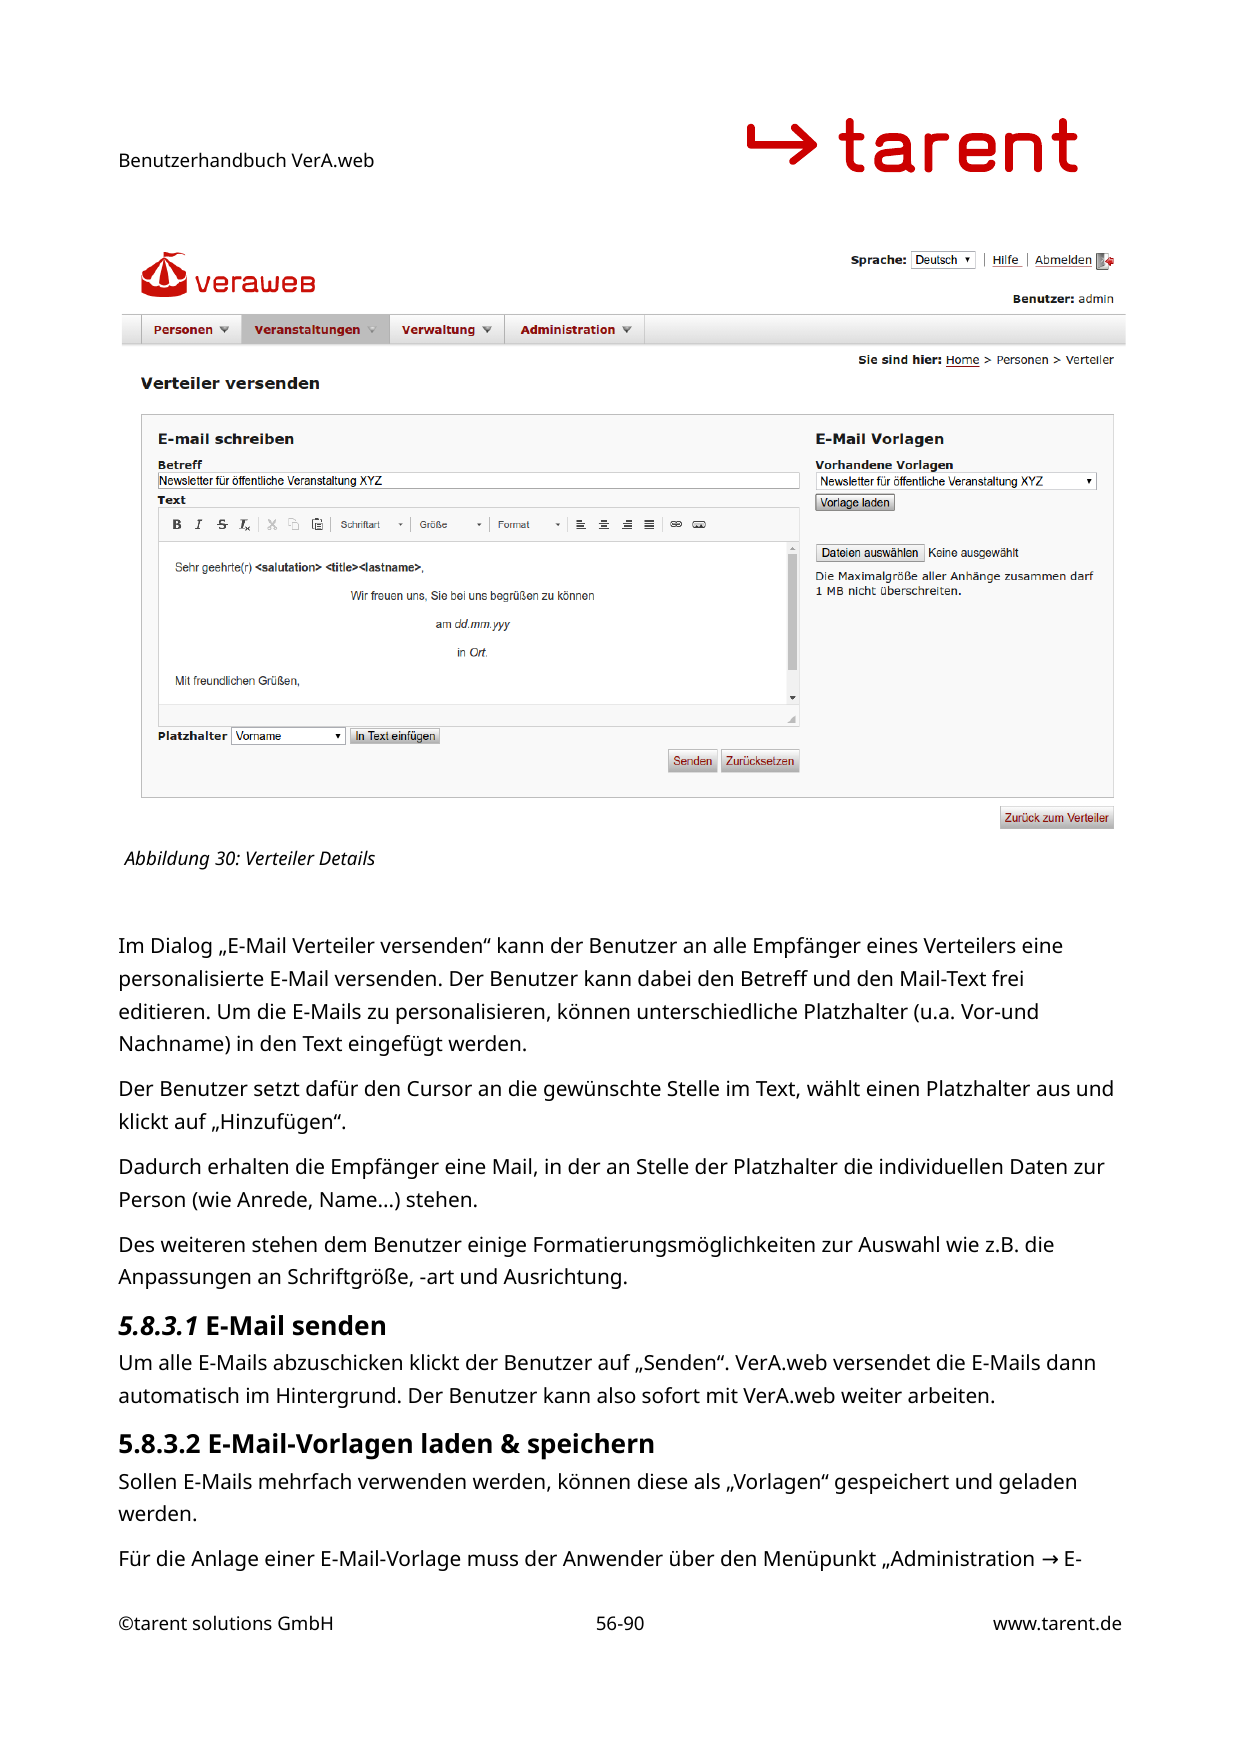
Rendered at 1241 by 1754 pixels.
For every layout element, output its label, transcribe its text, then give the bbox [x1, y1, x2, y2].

text Im Dialog „E-Mail Verteiler versenden“ kann der Benutzer an alle Empfänger eines Verteilers eine personalisierte E-Mail versenden. Der Benutzer kann dabei den Betreff und den Mail-Text frei editieren. Um die E-Mails zu personalisieren, können unterschiedliche Platzhalter (u.a. Vor-und Nachname) in den Text eingefügt werden. [118, 932, 1122, 1058]
text Um alle E-Mails abzuschicken klickt der Benutzer auf „Senden“. VerA.web versendet die E-Mails dann automatisch im Hintergrund. Der Benutzer kann also sofort mit VerA.web weiter arbeiten. [118, 1348, 1122, 1409]
text Für die Anlage einer E-Mail-Vorlage muss der Anwender über den Menüpunkt „Administration → E- [118, 1544, 1122, 1573]
picture [121, 245, 1126, 837]
text Sollen E-Mails mehrfach verwenden werden, können diese als „Vorlagen“ gespeichert und geladen werden. [118, 1467, 1122, 1528]
text Der Benutzer setzt dafür den Cursor an die gewünschte Stelle im Text, wählt einen Platzhalter aus und klickt auf „Hinzufügen“. [118, 1074, 1122, 1136]
text Dadurch erhalten die Empfänger eine Mail, in der an Stelle der Platzhalter die individuellen Daten zur Person (wie Anrede, Name...) stehen. [118, 1152, 1122, 1213]
text Des weiteren stehen dem Benutzer einige Formatierungsmöglichkeiten zur Auswahl wie z.B. die Anpassungen an Schriftgröße, -art und Ausrichtung. [118, 1230, 1122, 1291]
text Abbildung 30: Verteiler Details [124, 845, 1128, 871]
subtitle E-Mail-Vorlagen laden & speichern [118, 1426, 1122, 1462]
subtitle E-Mail senden [118, 1307, 1122, 1343]
